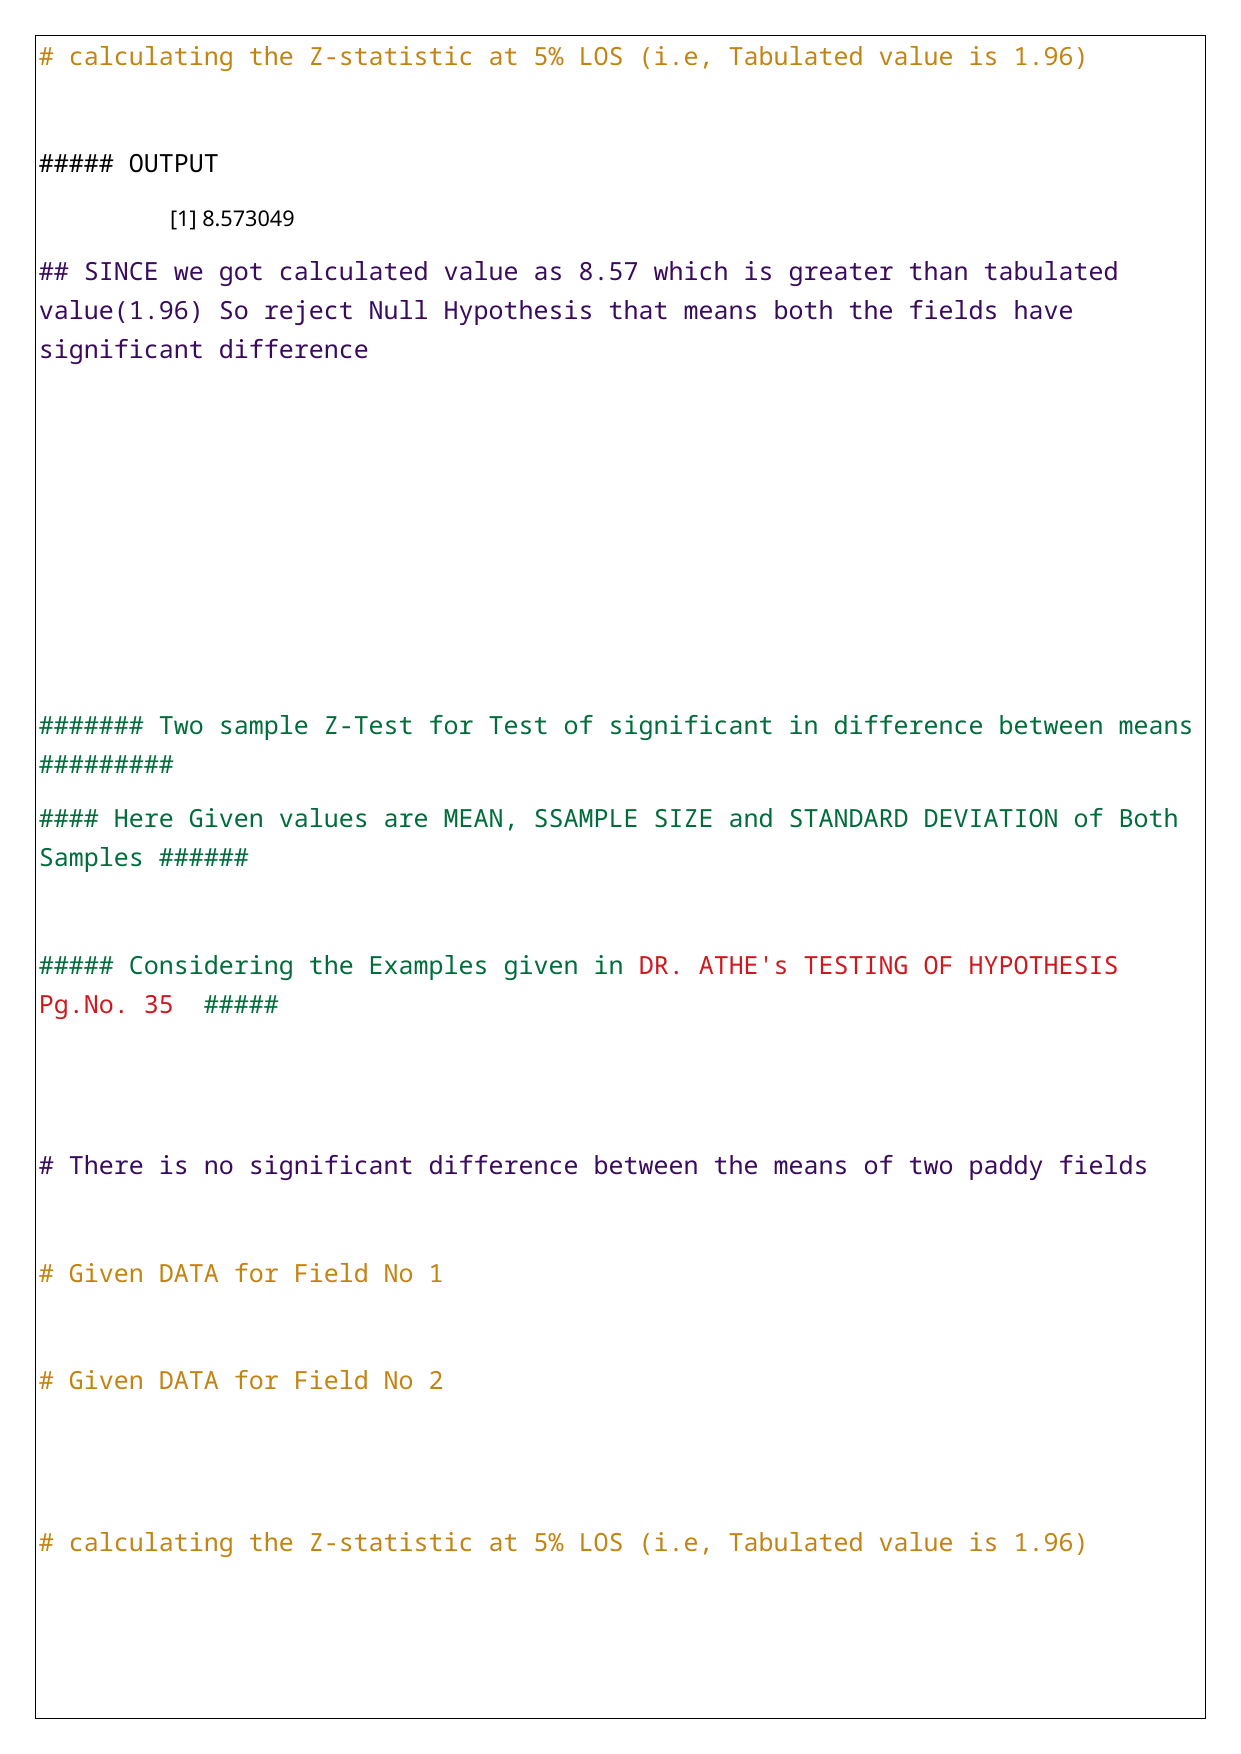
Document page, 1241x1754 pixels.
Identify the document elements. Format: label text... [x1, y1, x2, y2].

text #### Here Given values are MEAN, SSAMPLE SIZE and STANDARD DEVIATION of Both Samples ###### [38, 801, 1202, 874]
text ####### Two sample Z-Test for Test of significant in difference between means ######### [38, 708, 1202, 781]
text # Given DATA for Field No 1 [38, 1256, 1202, 1289]
text # calculating the Z-statistic at 5% LOS (i.e, Tabulated value is 1.96) [38, 38, 1202, 72]
text # calculating the Z-statistic at 5% LOS (i.e, Tabulated value is 1.96) [38, 1524, 1202, 1558]
text ##### OUTPUT [38, 146, 1202, 180]
text ##### Considering the Examples given in DR. ATHE's TESTING OF HYPOTHESIS Pg.No. 35 ##### [38, 948, 1202, 1021]
text # Given DATA for Field No 2 [38, 1363, 1202, 1397]
text [1] 8.573049 [38, 200, 1202, 234]
text # There is no significant difference between the means of two paddy fields [38, 1148, 1202, 1182]
text ## SINCE we got calculated value as 8.57 which is greater than tabulated value(1.96) So reject Null Hypothesis that means both the fields have significant difference [38, 253, 1202, 366]
